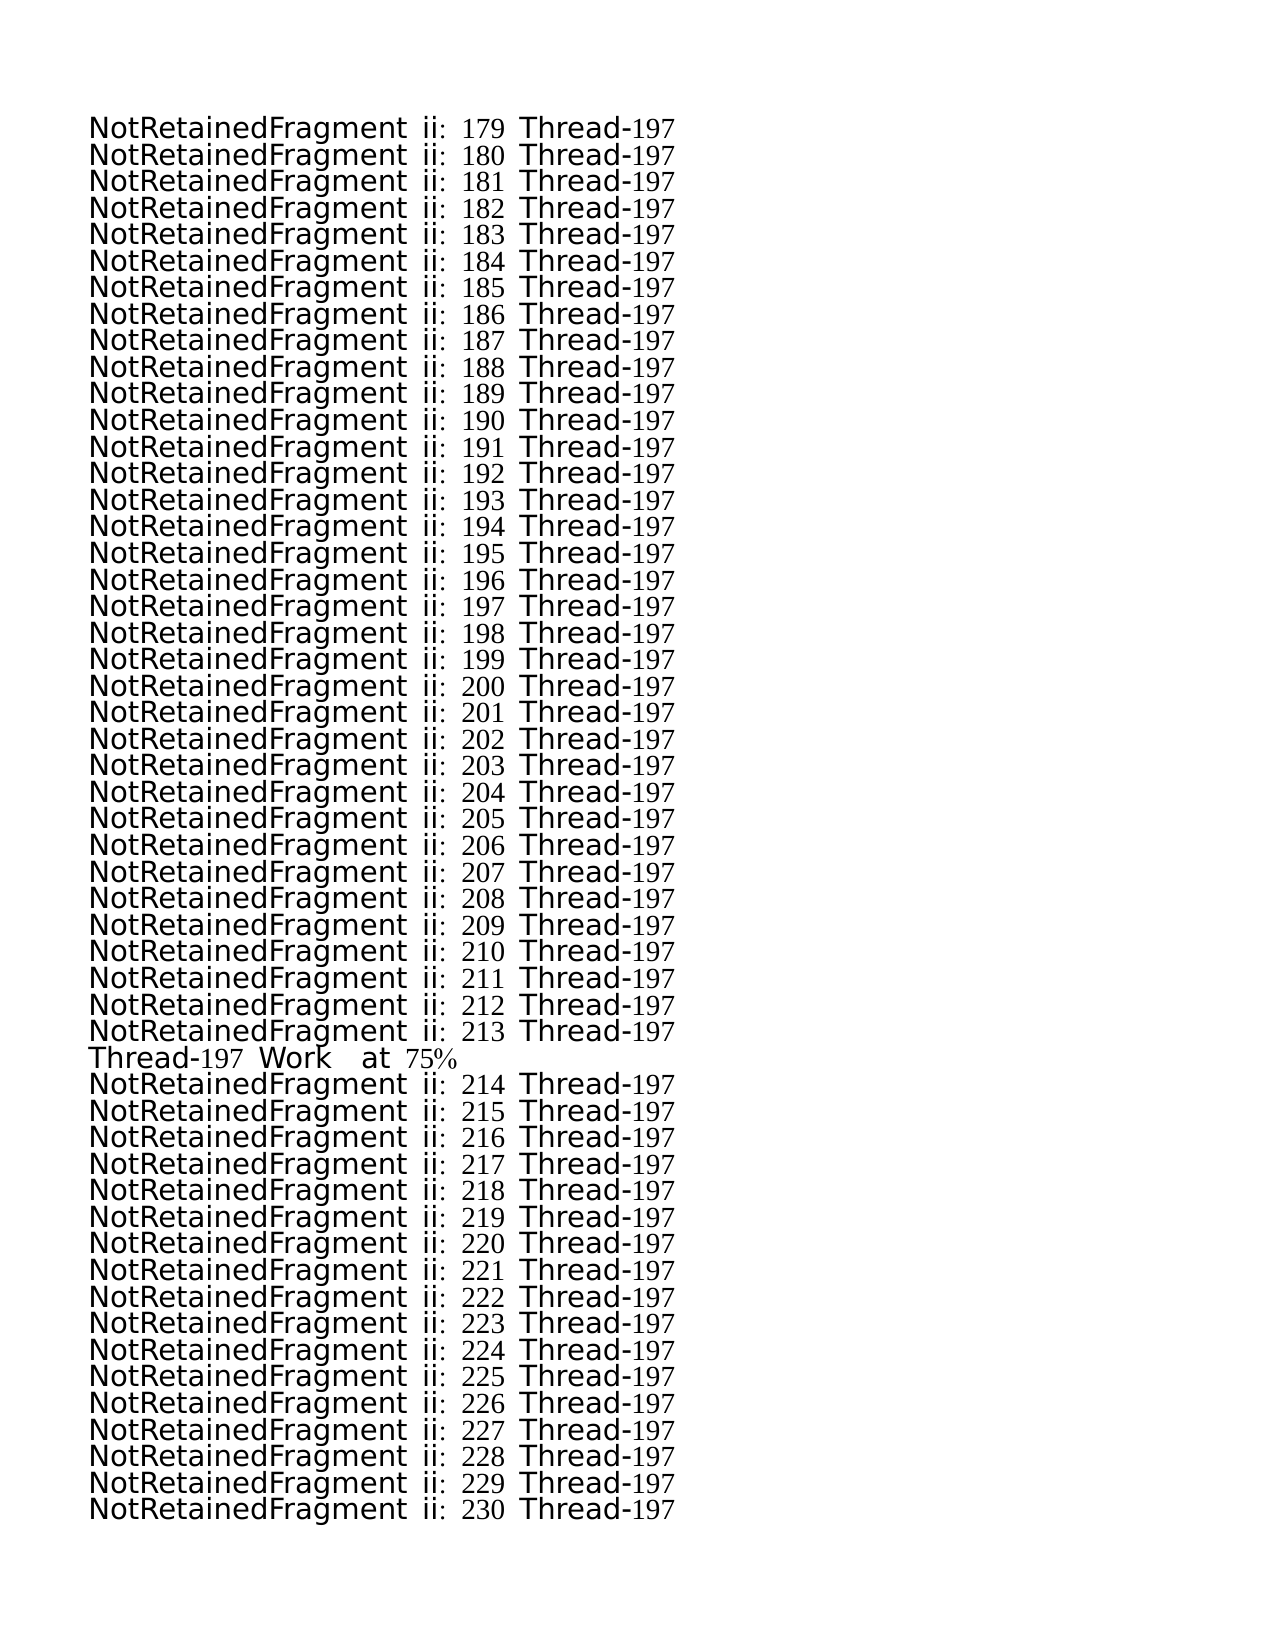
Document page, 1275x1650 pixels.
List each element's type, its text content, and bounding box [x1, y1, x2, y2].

text NotRetainedFragment ii: 206 Thread-197 [73, 835, 1201, 862]
text NotRetainedFragment ii: 198 Thread-197 [73, 623, 1201, 649]
text NotRetainedFragment ii: 224 Thread-197 [73, 1340, 1201, 1367]
text NotRetainedFragment ii: 196 Thread-197 [73, 570, 1201, 596]
text NotRetainedFragment ii: 214 Thread-197 [73, 1074, 1201, 1101]
text NotRetainedFragment ii: 222 Thread-197 [73, 1287, 1201, 1313]
text NotRetainedFragment ii: 197 Thread-197 [73, 596, 1201, 623]
text NotRetainedFragment ii: 183 Thread-197 [73, 224, 1201, 251]
text NotRetainedFragment ii: 194 Thread-197 [73, 517, 1201, 543]
text NotRetainedFragment ii: 181 Thread-197 [73, 171, 1201, 198]
text NotRetainedFragment ii: 207 Thread-197 [73, 862, 1201, 888]
text NotRetainedFragment ii: 228 Thread-197 [73, 1446, 1201, 1473]
text NotRetainedFragment ii: 189 Thread-197 [73, 384, 1201, 410]
text NotRetainedFragment ii: 192 Thread-197 [73, 463, 1201, 490]
text Thread-197 Work at 75% [73, 1048, 1201, 1074]
text NotRetainedFragment ii: 208 Thread-197 [73, 888, 1201, 915]
text NotRetainedFragment ii: 200 Thread-197 [73, 676, 1201, 702]
text NotRetainedFragment ii: 182 Thread-197 [73, 198, 1201, 224]
text NotRetainedFragment ii: 205 Thread-197 [73, 809, 1201, 835]
text NotRetainedFragment ii: 218 Thread-197 [73, 1181, 1201, 1207]
text NotRetainedFragment ii: 213 Thread-197 [73, 1021, 1201, 1048]
text NotRetainedFragment ii: 202 Thread-197 [73, 729, 1201, 756]
text NotRetainedFragment ii: 186 Thread-197 [73, 304, 1201, 331]
text NotRetainedFragment ii: 227 Thread-197 [73, 1420, 1201, 1446]
text NotRetainedFragment ii: 219 Thread-197 [73, 1207, 1201, 1234]
text NotRetainedFragment ii: 193 Thread-197 [73, 490, 1201, 517]
text NotRetainedFragment ii: 217 Thread-197 [73, 1154, 1201, 1181]
text NotRetainedFragment ii: 190 Thread-197 [73, 410, 1201, 437]
text NotRetainedFragment ii: 179 Thread-197 [73, 118, 1201, 145]
text NotRetainedFragment ii: 211 Thread-197 [73, 968, 1201, 995]
text NotRetainedFragment ii: 216 Thread-197 [73, 1127, 1201, 1154]
text NotRetainedFragment ii: 210 Thread-197 [73, 942, 1201, 968]
text NotRetainedFragment ii: 185 Thread-197 [73, 277, 1201, 304]
text NotRetainedFragment ii: 229 Thread-197 [73, 1473, 1201, 1499]
text NotRetainedFragment ii: 199 Thread-197 [73, 649, 1201, 676]
text NotRetainedFragment ii: 212 Thread-197 [73, 995, 1201, 1021]
text NotRetainedFragment ii: 226 Thread-197 [73, 1393, 1201, 1420]
text NotRetainedFragment ii: 187 Thread-197 [73, 331, 1201, 357]
text NotRetainedFragment ii: 184 Thread-197 [73, 251, 1201, 277]
text NotRetainedFragment ii: 203 Thread-197 [73, 756, 1201, 782]
text NotRetainedFragment ii: 204 Thread-197 [73, 782, 1201, 809]
text NotRetainedFragment ii: 188 Thread-197 [73, 357, 1201, 384]
text NotRetainedFragment ii: 201 Thread-197 [73, 702, 1201, 729]
text NotRetainedFragment ii: 191 Thread-197 [73, 437, 1201, 463]
text NotRetainedFragment ii: 220 Thread-197 [73, 1234, 1201, 1260]
text NotRetainedFragment ii: 215 Thread-197 [73, 1101, 1201, 1127]
text NotRetainedFragment ii: 223 Thread-197 [73, 1313, 1201, 1340]
text NotRetainedFragment ii: 221 Thread-197 [73, 1260, 1201, 1287]
text NotRetainedFragment ii: 180 Thread-197 [73, 145, 1201, 171]
text NotRetainedFragment ii: 209 Thread-197 [73, 915, 1201, 942]
text NotRetainedFragment ii: 195 Thread-197 [73, 543, 1201, 570]
text NotRetainedFragment ii: 225 Thread-197 [73, 1367, 1201, 1393]
text NotRetainedFragment ii: 230 Thread-197 [73, 1499, 1201, 1526]
